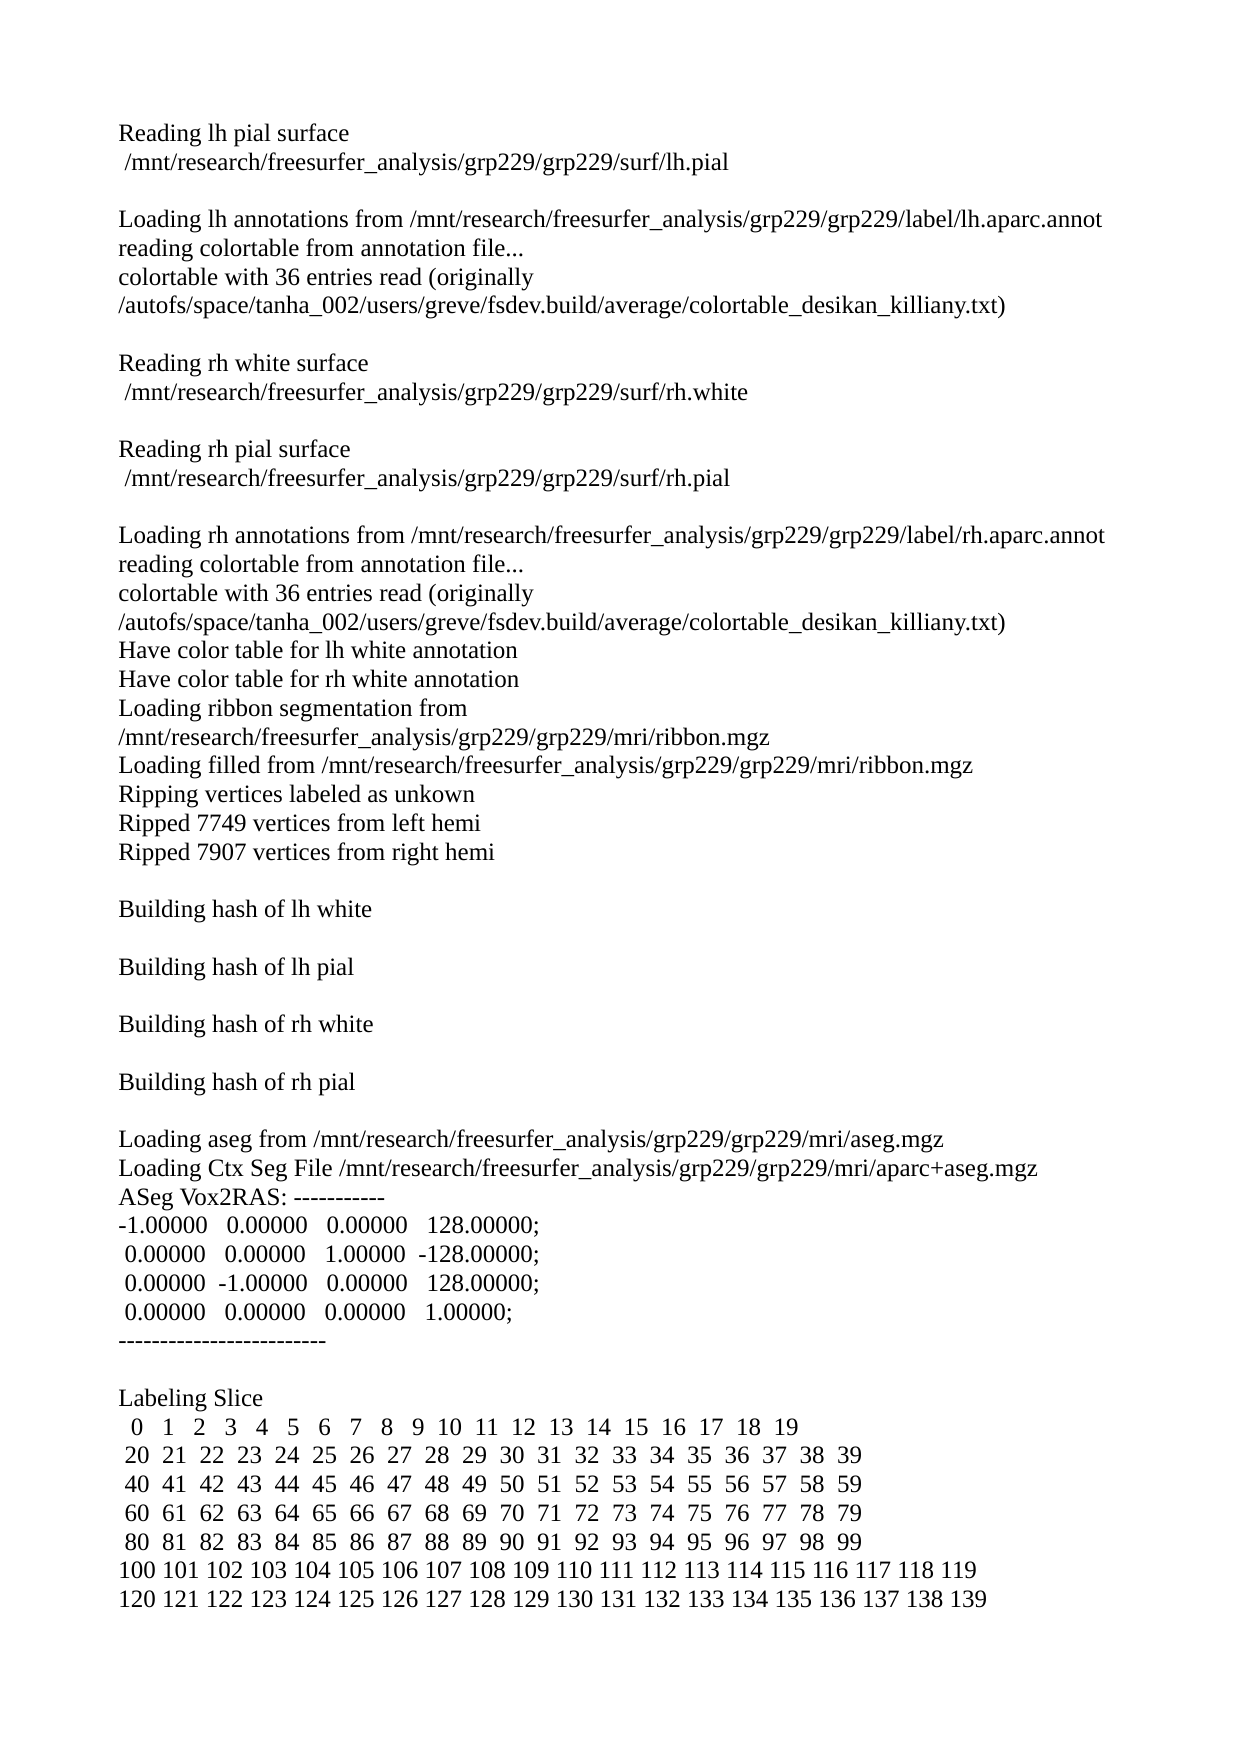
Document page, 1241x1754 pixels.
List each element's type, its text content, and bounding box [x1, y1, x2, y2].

text Building hash of rh pial [118, 1067, 1122, 1096]
text 0.00000 0.00000 0.00000 1.00000; [118, 1297, 1122, 1326]
text Have color table for rh white annotation [118, 664, 1122, 693]
text Labeling Slice [118, 1383, 1122, 1412]
text 0 1 2 3 4 5 6 7 8 9 10 11 12 13 14 15 16 17 18 19 [118, 1412, 1122, 1441]
text 60 61 62 63 64 65 66 67 68 69 70 71 72 73 74 75 76 77 78 79 [118, 1498, 1122, 1527]
text Loading lh annotations from /mnt/research/freesurfer_analysis/grp229/grp229/label/lh.aparc.annot [118, 204, 1122, 233]
text Building hash of lh pial [118, 952, 1122, 981]
text /mnt/research/freesurfer_analysis/grp229/grp229/surf/rh.white [118, 377, 1122, 406]
text 40 41 42 43 44 45 46 47 48 49 50 51 52 53 54 55 56 57 58 59 [118, 1469, 1122, 1498]
text Building hash of lh white [118, 894, 1122, 923]
text 20 21 22 23 24 25 26 27 28 29 30 31 32 33 34 35 36 37 38 39 [118, 1441, 1122, 1469]
text Loading rh annotations from /mnt/research/freesurfer_analysis/grp229/grp229/label/rh.aparc.annot [118, 521, 1122, 549]
text -1.00000 0.00000 0.00000 128.00000; [118, 1211, 1122, 1239]
text Reading rh white surface [118, 348, 1122, 377]
text ASeg Vox2RAS: ----------- [118, 1182, 1122, 1211]
text 0.00000 0.00000 1.00000 -128.00000; [118, 1239, 1122, 1268]
text 120 121 122 123 124 125 126 127 128 129 130 131 132 133 134 135 136 137 138 139 [118, 1584, 1122, 1613]
text Ripped 7907 vertices from right hemi [118, 837, 1122, 866]
text Loading ribbon segmentation from /mnt/research/freesurfer_analysis/grp229/grp229/mri/ribbon.mgz [118, 693, 1122, 751]
text Reading lh pial surface [118, 118, 1122, 147]
text Ripping vertices labeled as unkown [118, 779, 1122, 808]
text Loading aseg from /mnt/research/freesurfer_analysis/grp229/grp229/mri/aseg.mgz [118, 1124, 1122, 1153]
text 80 81 82 83 84 85 86 87 88 89 90 91 92 93 94 95 96 97 98 99 [118, 1527, 1122, 1556]
text Ripped 7749 vertices from left hemi [118, 808, 1122, 837]
text 100 101 102 103 104 105 106 107 108 109 110 111 112 113 114 115 116 117 118 119 [118, 1556, 1122, 1584]
text ------------------------- [118, 1326, 1122, 1354]
text reading colortable from annotation file... [118, 233, 1122, 262]
text /mnt/research/freesurfer_analysis/grp229/grp229/surf/rh.pial [118, 463, 1122, 492]
text Loading filled from /mnt/research/freesurfer_analysis/grp229/grp229/mri/ribbon.mgz [118, 751, 1122, 779]
text /mnt/research/freesurfer_analysis/grp229/grp229/surf/lh.pial [118, 147, 1122, 176]
text Loading Ctx Seg File /mnt/research/freesurfer_analysis/grp229/grp229/mri/aparc+aseg.mgz [118, 1153, 1122, 1182]
text colortable with 36 entries read (originally /autofs/space/tanha_002/users/greve/fsdev.build/average/colortable_desikan_killiany.txt) [118, 262, 1122, 319]
text reading colortable from annotation file... [118, 549, 1122, 578]
text Building hash of rh white [118, 1009, 1122, 1038]
text 0.00000 -1.00000 0.00000 128.00000; [118, 1268, 1122, 1297]
text Reading rh pial surface [118, 434, 1122, 463]
text Have color table for lh white annotation [118, 636, 1122, 664]
text colortable with 36 entries read (originally /autofs/space/tanha_002/users/greve/fsdev.build/average/colortable_desikan_killiany.txt) [118, 578, 1122, 636]
